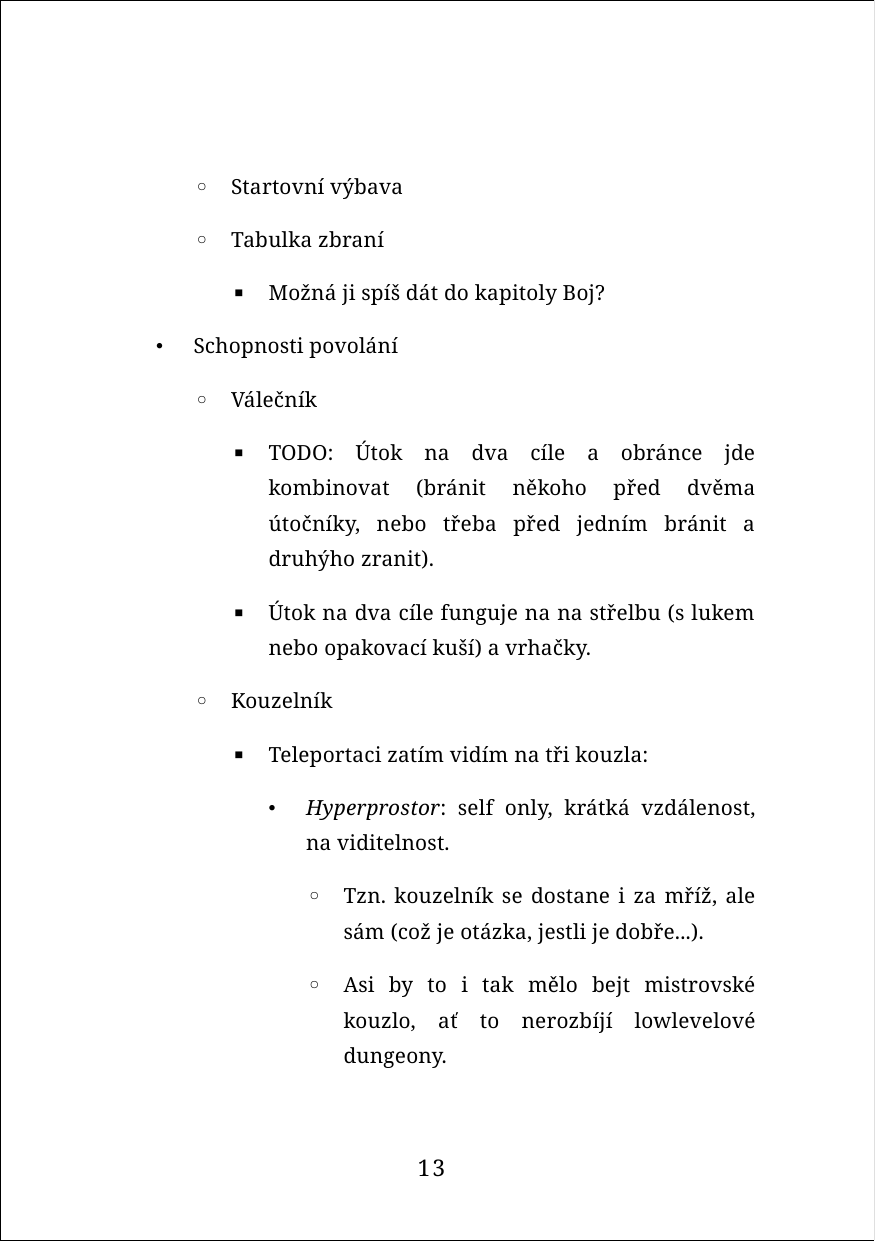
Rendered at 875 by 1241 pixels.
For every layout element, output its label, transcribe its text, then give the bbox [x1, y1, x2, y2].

list Možná ji spíš dát do kapitoly Boj? [231, 278, 756, 307]
list Teleportaci zatím vidím na tři kouzla: [231, 740, 756, 768]
list Útok na dva cíle funguje na na střelbu (s lukem nebo opakovací kuší) a vrhačky. [231, 598, 756, 662]
list Asi by to i tak mělo bejt mistrovské kouzlo, ať to nerozbíjí lowlevelové dungeony. [306, 970, 756, 1070]
list Tabulka zbraní [193, 225, 756, 253]
list TODO: Útok na dva cíle a obránce jde kombinovat (bránit někoho před dvěma útočníky, nebo třeba před jedním bránit a druhýho zranit). [231, 438, 756, 573]
list Schopnosti povolání [156, 331, 756, 360]
list Kouzelník [193, 686, 756, 715]
list Hyperprostor: self only, krátká vzdálenost, na viditelnost. [268, 793, 756, 857]
list Tzn. kouzelník se dostane i za mříž, ale sám (což je otázka, jestli je dobře...). [306, 882, 756, 946]
list Válečník [193, 385, 756, 413]
list Startovní výbava [193, 172, 756, 200]
